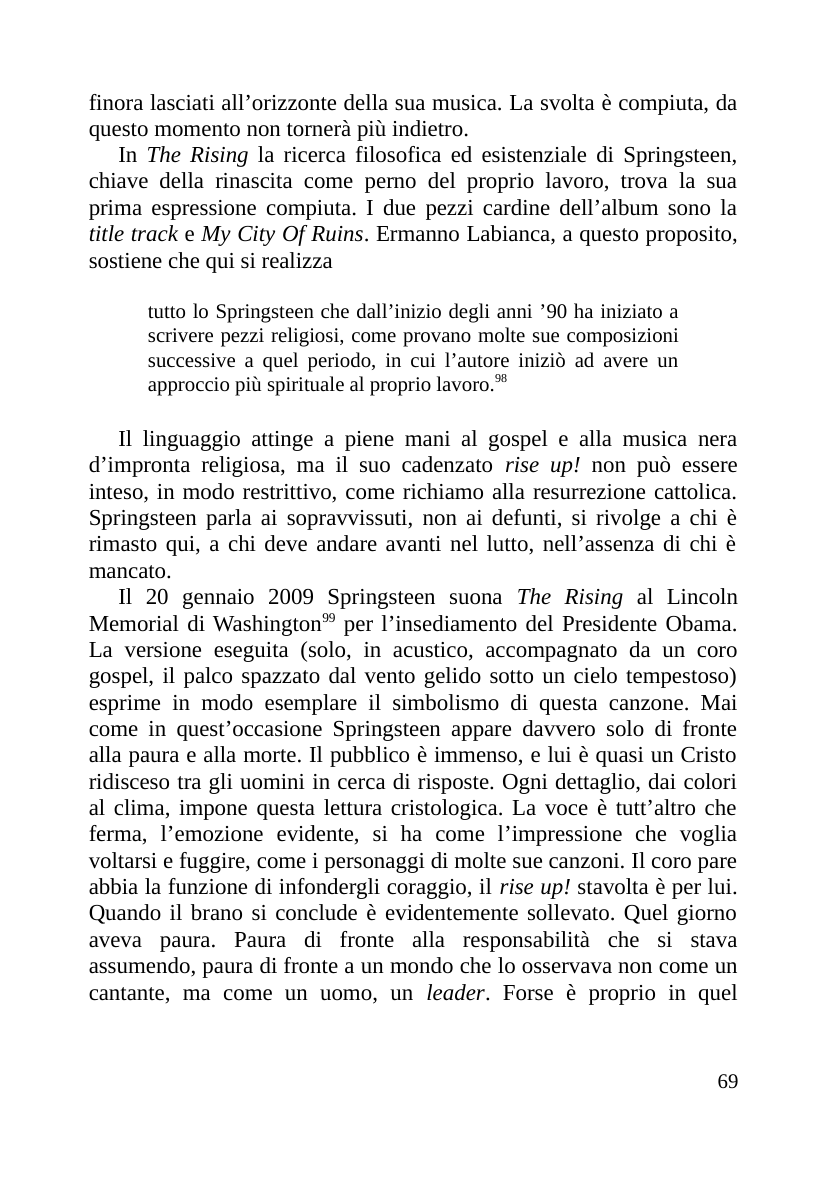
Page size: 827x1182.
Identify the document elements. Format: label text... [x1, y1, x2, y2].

text Il 20 gennaio 2009 Springsteen suona The Rising al Lincoln Memorial di Washington per l’insediamento del Presidente Obama. La versione eseguita (solo, in acustico, accompagnato da un coro gospel, il palco spazzato dal vento gelido sotto un cielo tempestoso) esprime in modo esemplare il simbolismo di questa canzone. Mai come in quest’occasione Springsteen appare davvero solo di fronte alla paura e alla morte. Il pubblico è immenso, e lui è quasi un Cristo ridisceso tra gli uomini in cerca di risposte. Ogni dettaglio, dai colori al clima, impone questa lettura cristologica. La voce è tutt’altro che ferma, l’emozione evidente, si ha come l’impressione che voglia voltarsi e fuggire, come i personaggi di molte sue canzoni. Il coro pare abbia la funzione di infondergli coraggio, il rise up! stavolta è per lui. Quando il brano si conclude è evidentemente sollevato. Quel giorno aveva paura. Paura di fronte alla responsabilità che si stava assumendo, paura di fronte a un mondo che lo osservava non come un cantante, ma come un uomo, un leader. Forse è proprio in quel [88, 583, 738, 1005]
text tutto lo Springsteen che dall’inizio degli anni ’90 ha iniziato a scrivere pezzi religiosi, come provano molte sue composizioni successive a quel periodo, in cui l’autore iniziò ad avere un approccio più spirituale al proprio lavoro. [148, 299, 679, 396]
text In The Rising la ricerca filosofica ed esistenziale di Springsteen, chiave della rinascita come perno del proprio lavoro, trova la sua prima espressione compiuta. I due pezzi cardine dell’album sono la title track e My City Of Ruins. Ermanno Labianca, a questo proposito, sostiene che qui si realizza [88, 141, 738, 273]
text Il linguaggio attinge a piene mani al gospel e alla musica nera d’impronta religiosa, ma il suo cadenzato rise up! non può essere inteso, in modo restrittivo, come richiamo alla resurrezione cattolica. Springsteen parla ai sopravvissuti, non ai defunti, si rivolge a chi è rimasto qui, a chi deve andare avanti nel lutto, nell’assenza di chi è mancato. [88, 425, 738, 583]
text finora lasciati all’orizzonte della sua musica. La svolta è compiuta, da questo momento non tornerà più indietro. [88, 88, 738, 141]
